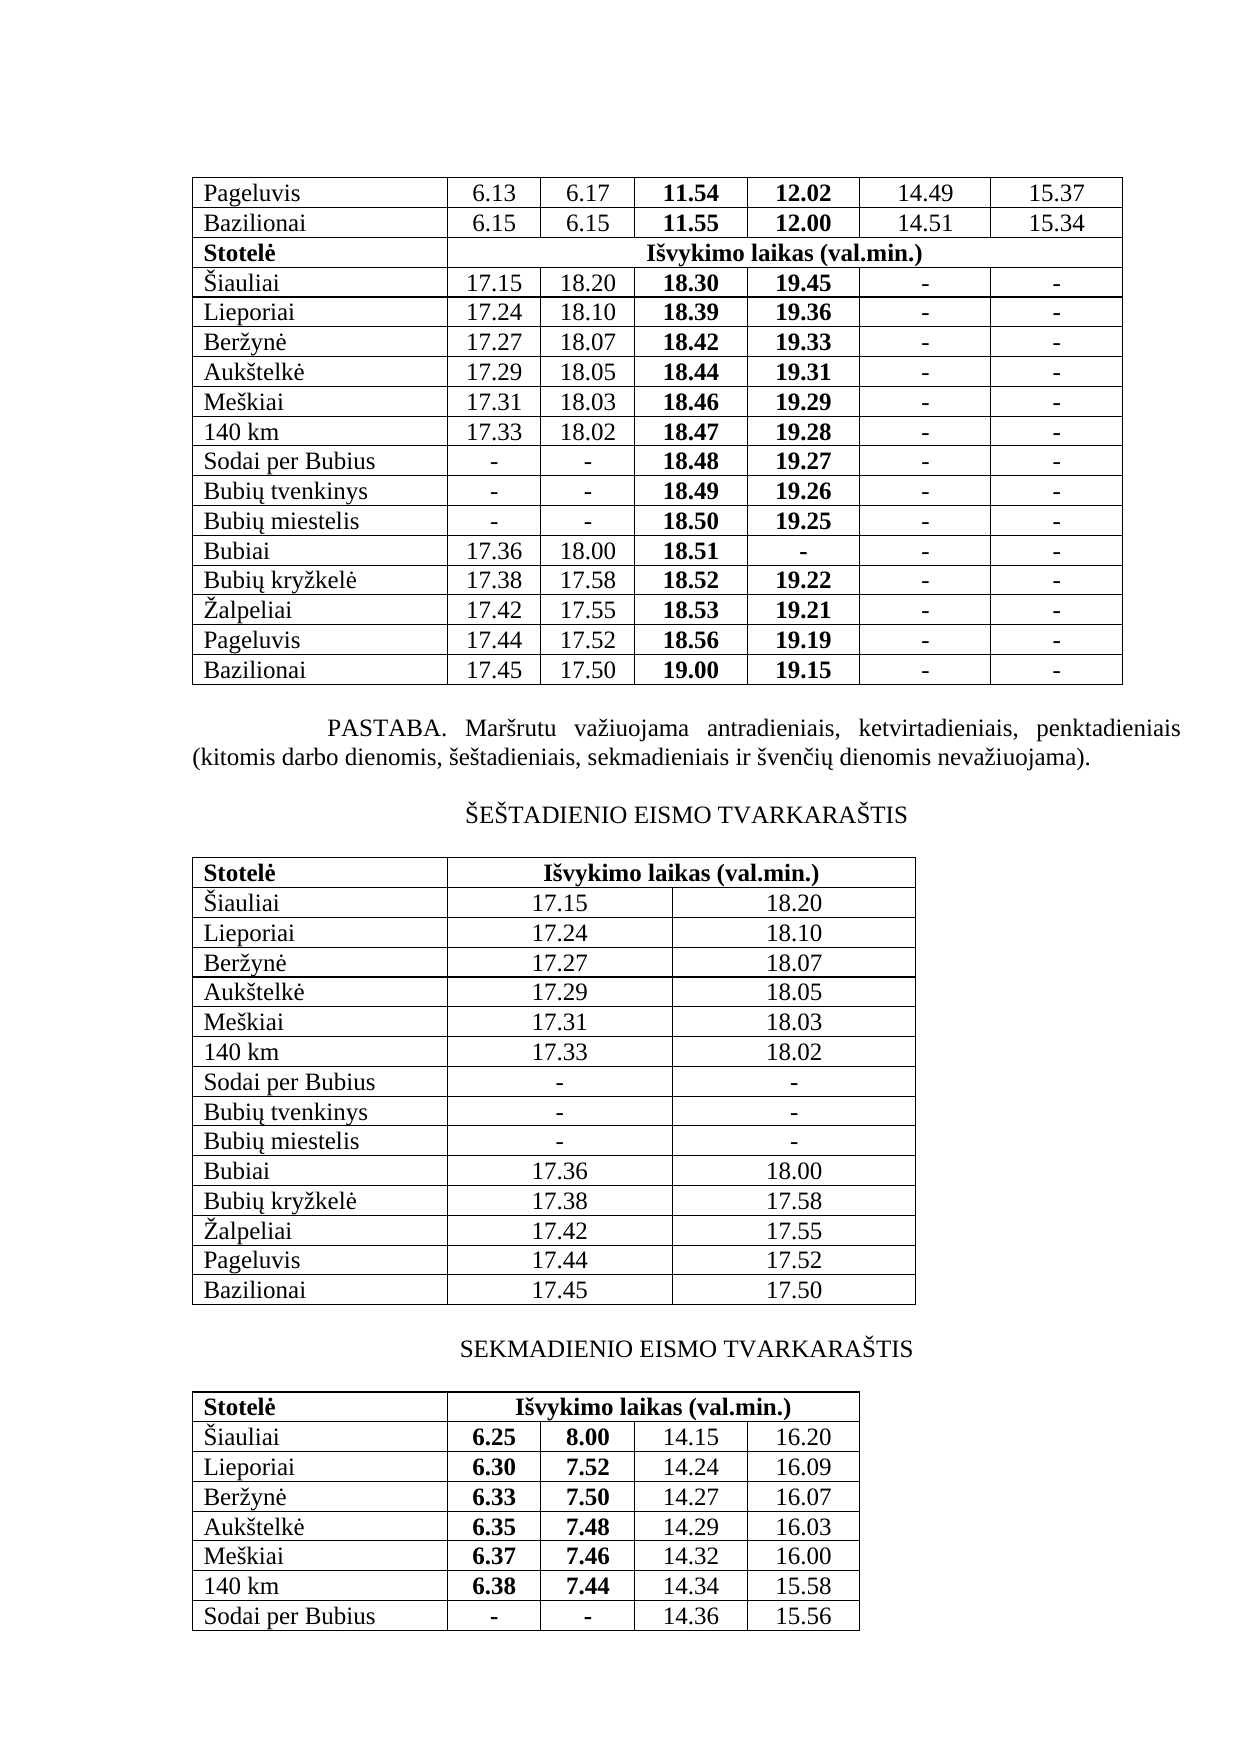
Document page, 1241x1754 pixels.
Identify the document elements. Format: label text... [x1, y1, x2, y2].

table_cell 12.00 [748, 208, 859, 237]
table_cell Meškiai [193, 1007, 447, 1036]
table_cell - [860, 566, 990, 594]
table_cell 17.52 [541, 625, 634, 654]
table_cell 17.55 [673, 1216, 915, 1244]
table_cell 6.38 [448, 1571, 540, 1600]
table_cell 17.58 [541, 566, 634, 594]
table_cell 18.00 [673, 1156, 915, 1185]
table_cell Žalpeliai [193, 1216, 447, 1244]
table_cell Sodai per Bubius [193, 1601, 447, 1630]
table_cell - [673, 1067, 915, 1096]
table_cell 18.00 [541, 536, 634, 564]
table_cell 17.24 [448, 918, 672, 947]
table_cell 18.05 [541, 357, 634, 386]
table_cell - [860, 387, 990, 416]
table_header Stotelė [193, 1393, 447, 1421]
table_cell 17.44 [448, 1246, 672, 1274]
table_cell 18.07 [673, 948, 915, 976]
table_cell 18.03 [673, 1007, 915, 1036]
table_cell 17.42 [448, 595, 540, 624]
table_cell - [541, 476, 634, 505]
text SEKMADIENIO EISMO TVARKARAŠTIS [192, 1334, 1181, 1363]
table_cell 17.38 [448, 566, 540, 594]
table_cell 14.29 [635, 1512, 747, 1540]
table_cell Beržynė [193, 1482, 447, 1511]
table_cell - [448, 476, 540, 505]
table_cell 18.30 [635, 268, 747, 296]
table_cell Bubių tvenkinys [193, 476, 447, 505]
table_cell - [673, 1126, 915, 1155]
table_cell 14.27 [635, 1482, 747, 1511]
table_cell 19.22 [748, 566, 859, 594]
table_cell 19.27 [748, 446, 859, 475]
table_cell - [541, 1601, 634, 1630]
table_cell - [991, 536, 1122, 564]
table_cell - [860, 298, 990, 326]
table_cell 17.44 [448, 625, 540, 654]
table_cell 15.34 [991, 208, 1122, 237]
table_cell 19.36 [748, 298, 859, 326]
table_cell - [991, 417, 1122, 445]
table_cell - [991, 476, 1122, 505]
table_cell 140 km [193, 1571, 447, 1600]
table_cell Aukštelkė [193, 1512, 447, 1540]
table_cell - [991, 387, 1122, 416]
table_cell 17.15 [448, 268, 540, 296]
table_cell 18.53 [635, 595, 747, 624]
table_cell 17.31 [448, 387, 540, 416]
table_cell 14.51 [860, 208, 990, 237]
table_cell 17.33 [448, 417, 540, 445]
table_cell Bazilionai [193, 655, 447, 684]
table_cell 19.33 [748, 327, 859, 356]
table_cell - [448, 1126, 672, 1155]
table_cell - [860, 476, 990, 505]
table_cell 17.55 [541, 595, 634, 624]
table_cell 19.28 [748, 417, 859, 445]
text ŠEŠTADIENIO EISMO TVARKARAŠTIS [192, 800, 1181, 828]
table_cell - [991, 357, 1122, 386]
table_cell Žalpeliai [193, 595, 447, 624]
table_cell - [991, 655, 1122, 684]
table_cell 17.42 [448, 1216, 672, 1244]
table_cell Pageluvis [193, 1246, 447, 1274]
table_cell 6.13 [448, 178, 540, 207]
text PASTABA. Maršrutu važiuojama antradieniais, ketvirtadieniais, penktadieniais (kitomis darbo dienomis, šeštadieniais, sekmadieniais ir švenčių dienomis nevažiuojama). [192, 713, 1181, 771]
table_cell 18.20 [541, 268, 634, 296]
table_cell 18.42 [635, 327, 747, 356]
table_cell 19.19 [748, 625, 859, 654]
table_cell Bubių kryžkelė [193, 1186, 447, 1215]
table_cell 19.45 [748, 268, 859, 296]
table_cell - [860, 595, 990, 624]
table_cell 14.24 [635, 1452, 747, 1481]
table_cell - [860, 268, 990, 296]
table_cell 18.47 [635, 417, 747, 445]
table_cell 6.35 [448, 1512, 540, 1540]
table_cell 18.03 [541, 387, 634, 416]
table_cell 18.39 [635, 298, 747, 326]
table_cell 16.20 [748, 1422, 859, 1451]
table_cell 7.48 [541, 1512, 634, 1540]
table_cell - [991, 506, 1122, 535]
table_cell 15.58 [748, 1571, 859, 1600]
table_cell 6.15 [541, 208, 634, 237]
table_cell - [860, 655, 990, 684]
table_cell - [991, 327, 1122, 356]
table_cell 18.07 [541, 327, 634, 356]
table_cell Šiauliai [193, 888, 447, 917]
table_cell Aukštelkė [193, 978, 447, 1006]
table_cell 19.21 [748, 595, 859, 624]
table_cell 18.46 [635, 387, 747, 416]
table_cell - [991, 595, 1122, 624]
table_cell 17.58 [673, 1186, 915, 1215]
table_cell 18.56 [635, 625, 747, 654]
table_cell 19.31 [748, 357, 859, 386]
table_cell 18.52 [635, 566, 747, 594]
table_cell - [991, 566, 1122, 594]
table_cell 16.07 [748, 1482, 859, 1511]
table_header Išvykimo laikas (val.min.) [448, 1393, 859, 1421]
table_cell 6.15 [448, 208, 540, 237]
table_cell - [541, 506, 634, 535]
table_cell Šiauliai [193, 268, 447, 296]
table_cell 140 km [193, 1037, 447, 1066]
table_cell Pageluvis [193, 178, 447, 207]
table_cell Meškiai [193, 387, 447, 416]
table_cell 15.37 [991, 178, 1122, 207]
table_cell 6.37 [448, 1541, 540, 1570]
table_cell - [860, 357, 990, 386]
table_cell Beržynė [193, 948, 447, 976]
table_cell 16.09 [748, 1452, 859, 1481]
table_cell 7.52 [541, 1452, 634, 1481]
table_cell Bubiai [193, 1156, 447, 1185]
table_cell 11.55 [635, 208, 747, 237]
table_cell 16.00 [748, 1541, 859, 1570]
table_cell Bazilionai [193, 1275, 447, 1304]
table_cell 17.52 [673, 1246, 915, 1274]
table_cell Bubių kryžkelė [193, 566, 447, 594]
table_cell 7.46 [541, 1541, 634, 1570]
table_cell Beržynė [193, 327, 447, 356]
table_cell Lieporiai [193, 298, 447, 326]
table_cell 17.24 [448, 298, 540, 326]
table_header Išvykimo laikas (val.min.) [448, 858, 915, 887]
table_cell 17.15 [448, 888, 672, 917]
table_cell 14.32 [635, 1541, 747, 1570]
table_cell Sodai per Bubius [193, 1067, 447, 1096]
table_cell Bazilionai [193, 208, 447, 237]
table_header Stotelė [193, 858, 447, 887]
table_cell - [448, 446, 540, 475]
table_cell 17.45 [448, 1275, 672, 1304]
table_cell 6.33 [448, 1482, 540, 1511]
table_cell Bubių miestelis [193, 1126, 447, 1155]
table_cell 19.26 [748, 476, 859, 505]
table_cell 18.50 [635, 506, 747, 535]
table_cell 18.49 [635, 476, 747, 505]
table_cell 15.56 [748, 1601, 859, 1630]
table_cell Šiauliai [193, 1422, 447, 1451]
table_cell 18.20 [673, 888, 915, 917]
table_cell 17.33 [448, 1037, 672, 1066]
table_cell - [448, 506, 540, 535]
table_cell - [991, 446, 1122, 475]
table_cell 19.00 [635, 655, 747, 684]
table_cell - [748, 536, 859, 564]
table_cell 18.10 [541, 298, 634, 326]
table_cell 18.02 [541, 417, 634, 445]
table_cell Bubių tvenkinys [193, 1097, 447, 1125]
table_cell - [448, 1601, 540, 1630]
table_cell - [673, 1097, 915, 1125]
table_cell Lieporiai [193, 1452, 447, 1481]
table_cell - [860, 417, 990, 445]
table_cell 16.03 [748, 1512, 859, 1540]
table_cell - [448, 1067, 672, 1096]
table_cell 17.50 [673, 1275, 915, 1304]
table_cell 18.48 [635, 446, 747, 475]
table_cell 19.15 [748, 655, 859, 684]
table_cell 17.50 [541, 655, 634, 684]
table_cell 17.38 [448, 1186, 672, 1215]
table_cell 11.54 [635, 178, 747, 207]
table_cell 17.27 [448, 327, 540, 356]
table_cell 17.45 [448, 655, 540, 684]
table_cell Bubių miestelis [193, 506, 447, 535]
table_cell 6.30 [448, 1452, 540, 1481]
table_cell - [991, 625, 1122, 654]
table_cell Sodai per Bubius [193, 446, 447, 475]
table_cell - [860, 506, 990, 535]
table_cell 17.36 [448, 1156, 672, 1185]
table_cell 140 km [193, 417, 447, 445]
table_cell Bubiai [193, 536, 447, 564]
table_cell - [860, 536, 990, 564]
table_cell 8.00 [541, 1422, 634, 1451]
table_cell 19.29 [748, 387, 859, 416]
table_cell 17.36 [448, 536, 540, 564]
table_cell 17.31 [448, 1007, 672, 1036]
table_cell 12.02 [748, 178, 859, 207]
table_cell 6.25 [448, 1422, 540, 1451]
table_cell 14.36 [635, 1601, 747, 1630]
table_cell 7.44 [541, 1571, 634, 1600]
table_cell - [991, 298, 1122, 326]
table_cell 17.29 [448, 978, 672, 1006]
table_cell 18.44 [635, 357, 747, 386]
table_cell Stotelė [193, 238, 447, 267]
table_cell - [991, 268, 1122, 296]
table_cell - [448, 1097, 672, 1125]
table_cell 18.51 [635, 536, 747, 564]
table_cell 14.49 [860, 178, 990, 207]
table_cell - [860, 625, 990, 654]
table_cell - [541, 446, 634, 475]
table_cell 18.10 [673, 918, 915, 947]
table_cell 14.15 [635, 1422, 747, 1451]
table_cell Lieporiai [193, 918, 447, 947]
table_cell Meškiai [193, 1541, 447, 1570]
table_cell 18.02 [673, 1037, 915, 1066]
table_cell Aukštelkė [193, 357, 447, 386]
table_cell 19.25 [748, 506, 859, 535]
table_cell 14.34 [635, 1571, 747, 1600]
table_cell 17.27 [448, 948, 672, 976]
table_cell 7.50 [541, 1482, 634, 1511]
table_cell 6.17 [541, 178, 634, 207]
table_cell 18.05 [673, 978, 915, 1006]
table_cell Pageluvis [193, 625, 447, 654]
table_cell - [860, 446, 990, 475]
table_cell - [860, 327, 990, 356]
table_cell Išvykimo laikas (val.min.) [448, 238, 1122, 267]
table_cell 17.29 [448, 357, 540, 386]
